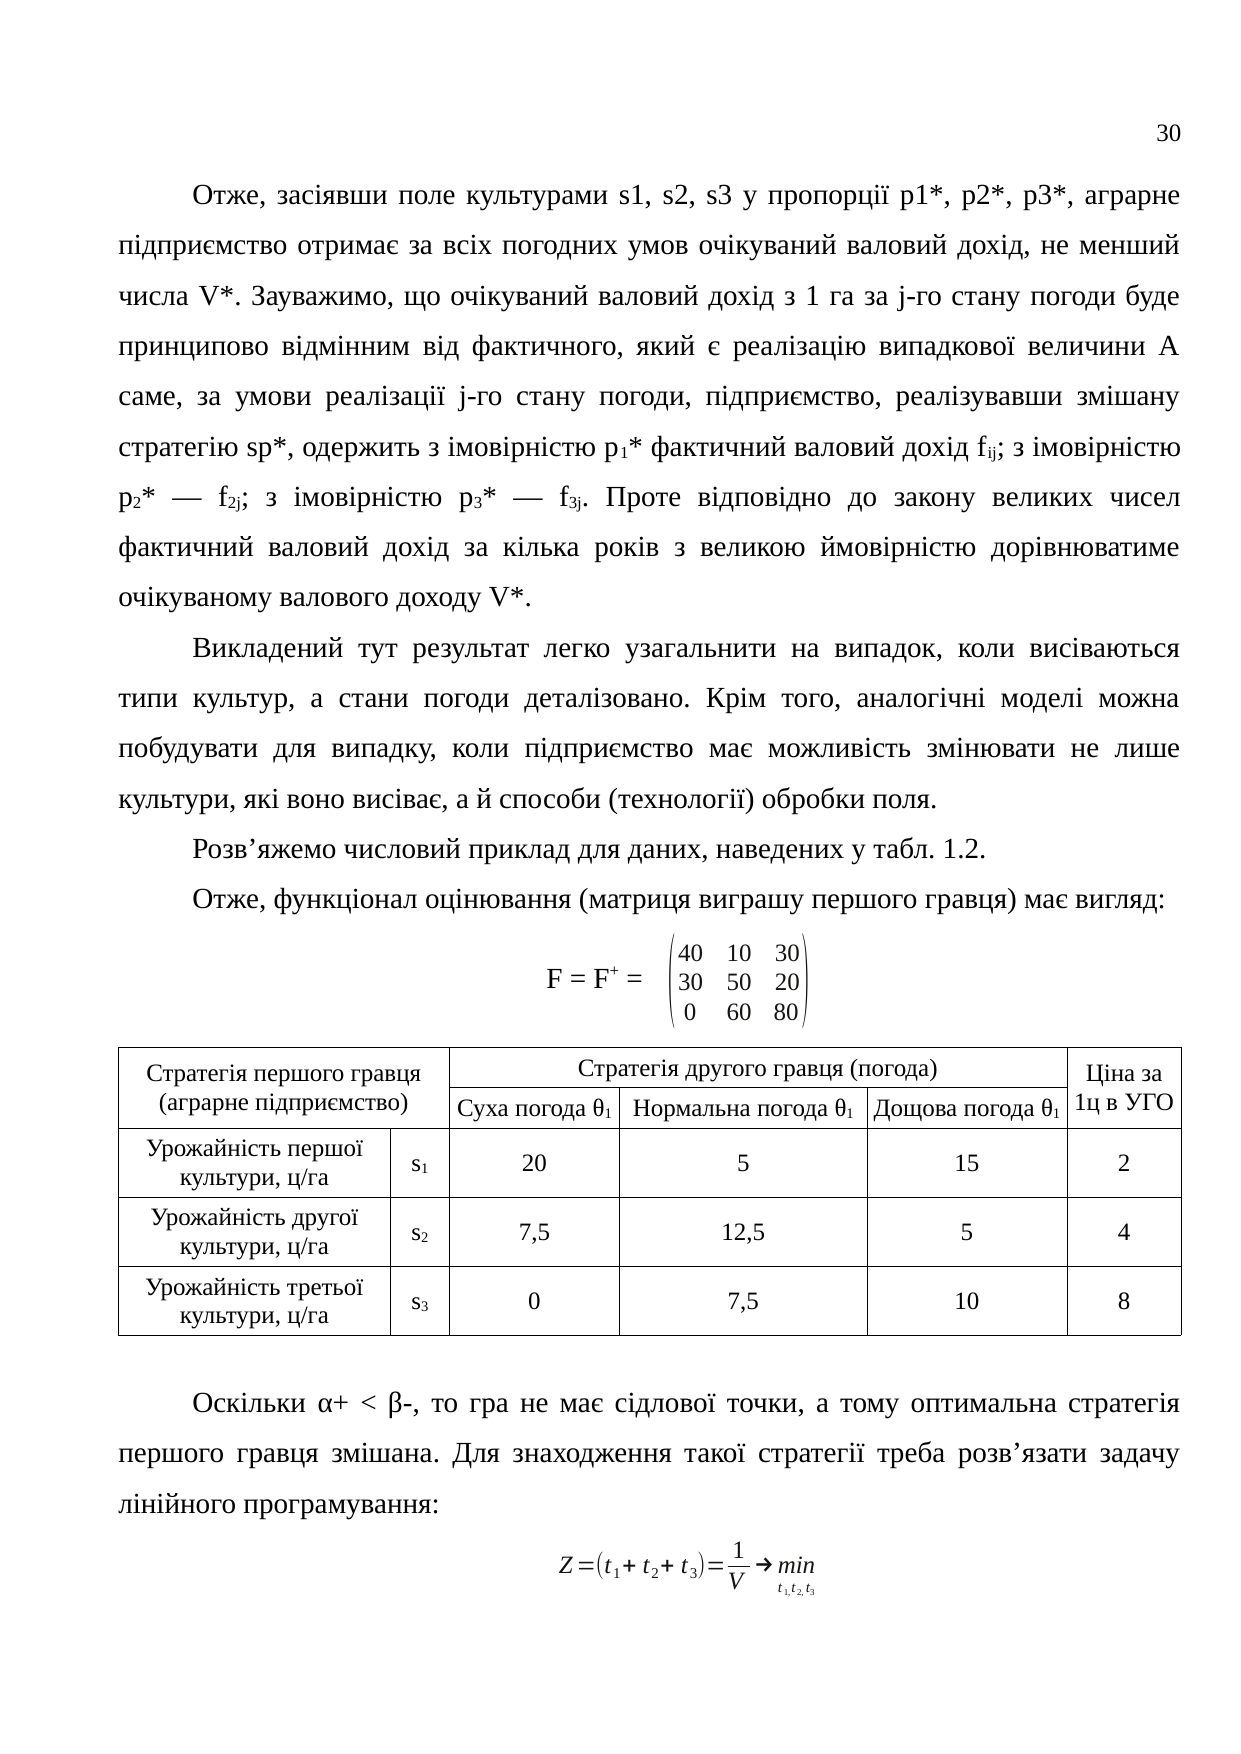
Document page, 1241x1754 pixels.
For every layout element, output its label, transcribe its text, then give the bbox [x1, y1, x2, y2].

text Викладений тут результат легко узагальнити на випадок, коли висіваються типи культур, а стани погоди деталізовано. Крім того, аналогічні моделі можна побудувати для випадку, коли підприємство має можливість змінювати не лише культури, які воно висіває, а й способи (технології) обробки поля. [118, 630, 1181, 814]
table_header Стратегія другого гравця (погода) [450, 1048, 1067, 1087]
table_cell 10 [868, 1267, 1067, 1335]
table_cell 4 [1068, 1198, 1181, 1266]
table_header Ціна за 1ц в УГО [1068, 1048, 1181, 1128]
table_cell s1 [391, 1129, 449, 1197]
table_cell 7,5 [620, 1267, 867, 1335]
table_cell 7,5 [450, 1198, 619, 1266]
table_cell 15 [868, 1129, 1067, 1197]
table_cell 8 [1068, 1267, 1181, 1335]
table_cell Урожайність другої культури, ц/га [119, 1198, 390, 1266]
text Розв’яжемо числовий приклад для даних, наведених у табл. 1.2. [118, 831, 1181, 865]
text Отже, функціонал оцінювання (матриця виграшу першого гравця) має вигляд: [118, 881, 1181, 915]
table_cell s3 [391, 1267, 449, 1335]
table_cell s2 [391, 1198, 449, 1266]
text F = F+ = [118, 932, 1181, 1030]
text Оскільки α+ < β-, то гра не має сідлової точки, а тому оптимальна стратегія першого гравця змішана. Для знаходження такої стратегії треба розв’язати задачу лінійного програмування: [118, 1385, 1181, 1519]
table_cell 20 [450, 1129, 619, 1197]
text Отже, засіявши поле культурами s1, s2, s3 у пропорції p1*, p2*, p3*, аграрне підприємство отримає за всіх погодних умов очікуваний валовий дохід, не менший числа V*. Зауважимо, що очікуваний валовий дохід з 1 га за j-го стану погоди буде принципово відмінним від фактичного, який є реалізацію випадкової величини А саме, за умови реалізації j-го стану погоди, підприємство, реалізувавши змішану стратегію sp*, одержить з імовірністю p1* фактичний валовий дохід fij; з імовірністю p2* — f2j; з імовірністю p3* — f3j. Проте відповідно до закону великих чисел фактичний валовий дохід за кілька років з великою ймовірністю дорівнюватиме очікуваному валового доходу V*. [118, 177, 1181, 613]
table_cell 0 [450, 1267, 619, 1335]
table_cell Нормальна погода θ1 [620, 1088, 867, 1128]
table_cell 5 [620, 1129, 867, 1197]
table_cell 5 [868, 1198, 1067, 1266]
table_cell 2 [1068, 1129, 1181, 1197]
table_cell Суха погода θ1 [450, 1088, 619, 1128]
table_cell 12,5 [620, 1198, 867, 1266]
table_cell Дощова погода θ1 [868, 1088, 1067, 1128]
table_cell Урожайність першої культури, ц/га [119, 1129, 390, 1197]
table_cell Урожайність третьої культури, ц/га [119, 1267, 390, 1335]
table_header Стратегія першого гравця (аграрне підприємство) [119, 1048, 449, 1128]
